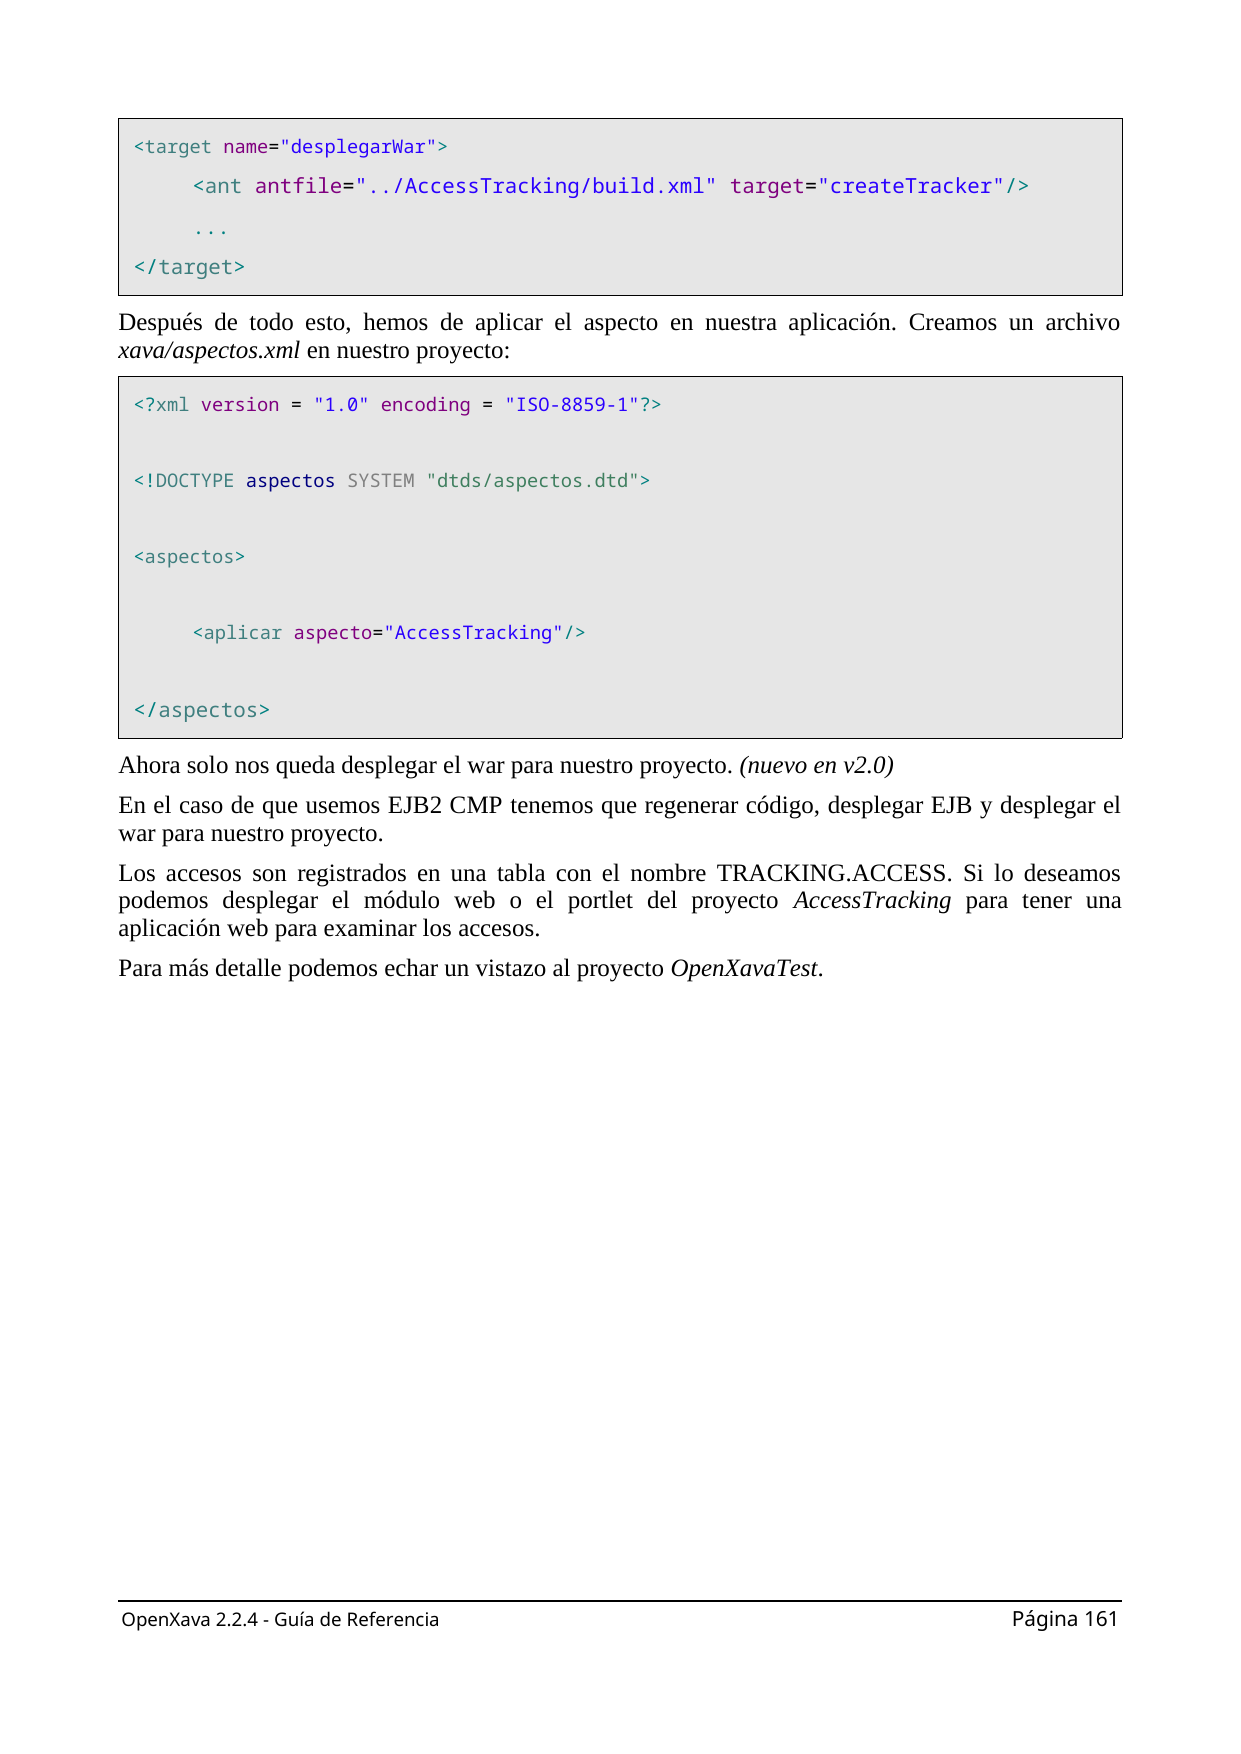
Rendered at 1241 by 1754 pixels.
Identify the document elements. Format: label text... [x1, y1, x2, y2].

text <target name="desplegarWar"> [119, 119, 1122, 156]
text <aplicar aspecto="AccessTracking"/> [119, 604, 1122, 642]
text <ant antfile="../AccessTracking/build.xml" target="createTracker"/> [119, 156, 1122, 197]
text Ahora solo nos queda desplegar el war para nuestro proyecto. (nuevo en v2.0) [118, 751, 1122, 778]
text <!DOCTYPE aspectos SYSTEM "dtds/aspectos.dtd"> [119, 452, 1122, 490]
text En el caso de que usemos EJB2 CMP tenemos que regenerar código, desplegar EJB y desplegar el war para nuestro proyecto. [118, 791, 1122, 846]
text Después de todo esto, hemos de aplicar el aspecto en nuestra aplicación. Creamos un archivo xava/aspectos.xml en nuestro proyecto: [118, 308, 1122, 363]
text <?xml version = "1.0" encoding = "ISO-8859-1"?> [119, 377, 1122, 414]
text <aspectos> [119, 528, 1122, 566]
text </target> [119, 238, 1122, 295]
text Los accesos son registrados en una tabla con el nombre TRACKING.ACCESS. Si lo deseamos podemos desplegar el módulo web o el portlet del proyecto AccessTracking para tener una aplicación web para examinar los accesos. [118, 859, 1122, 942]
text </aspectos> [119, 680, 1122, 738]
text ... [119, 197, 1122, 238]
text Para más detalle podemos echar un vistazo al proyecto OpenXavaTest. [118, 954, 1122, 982]
